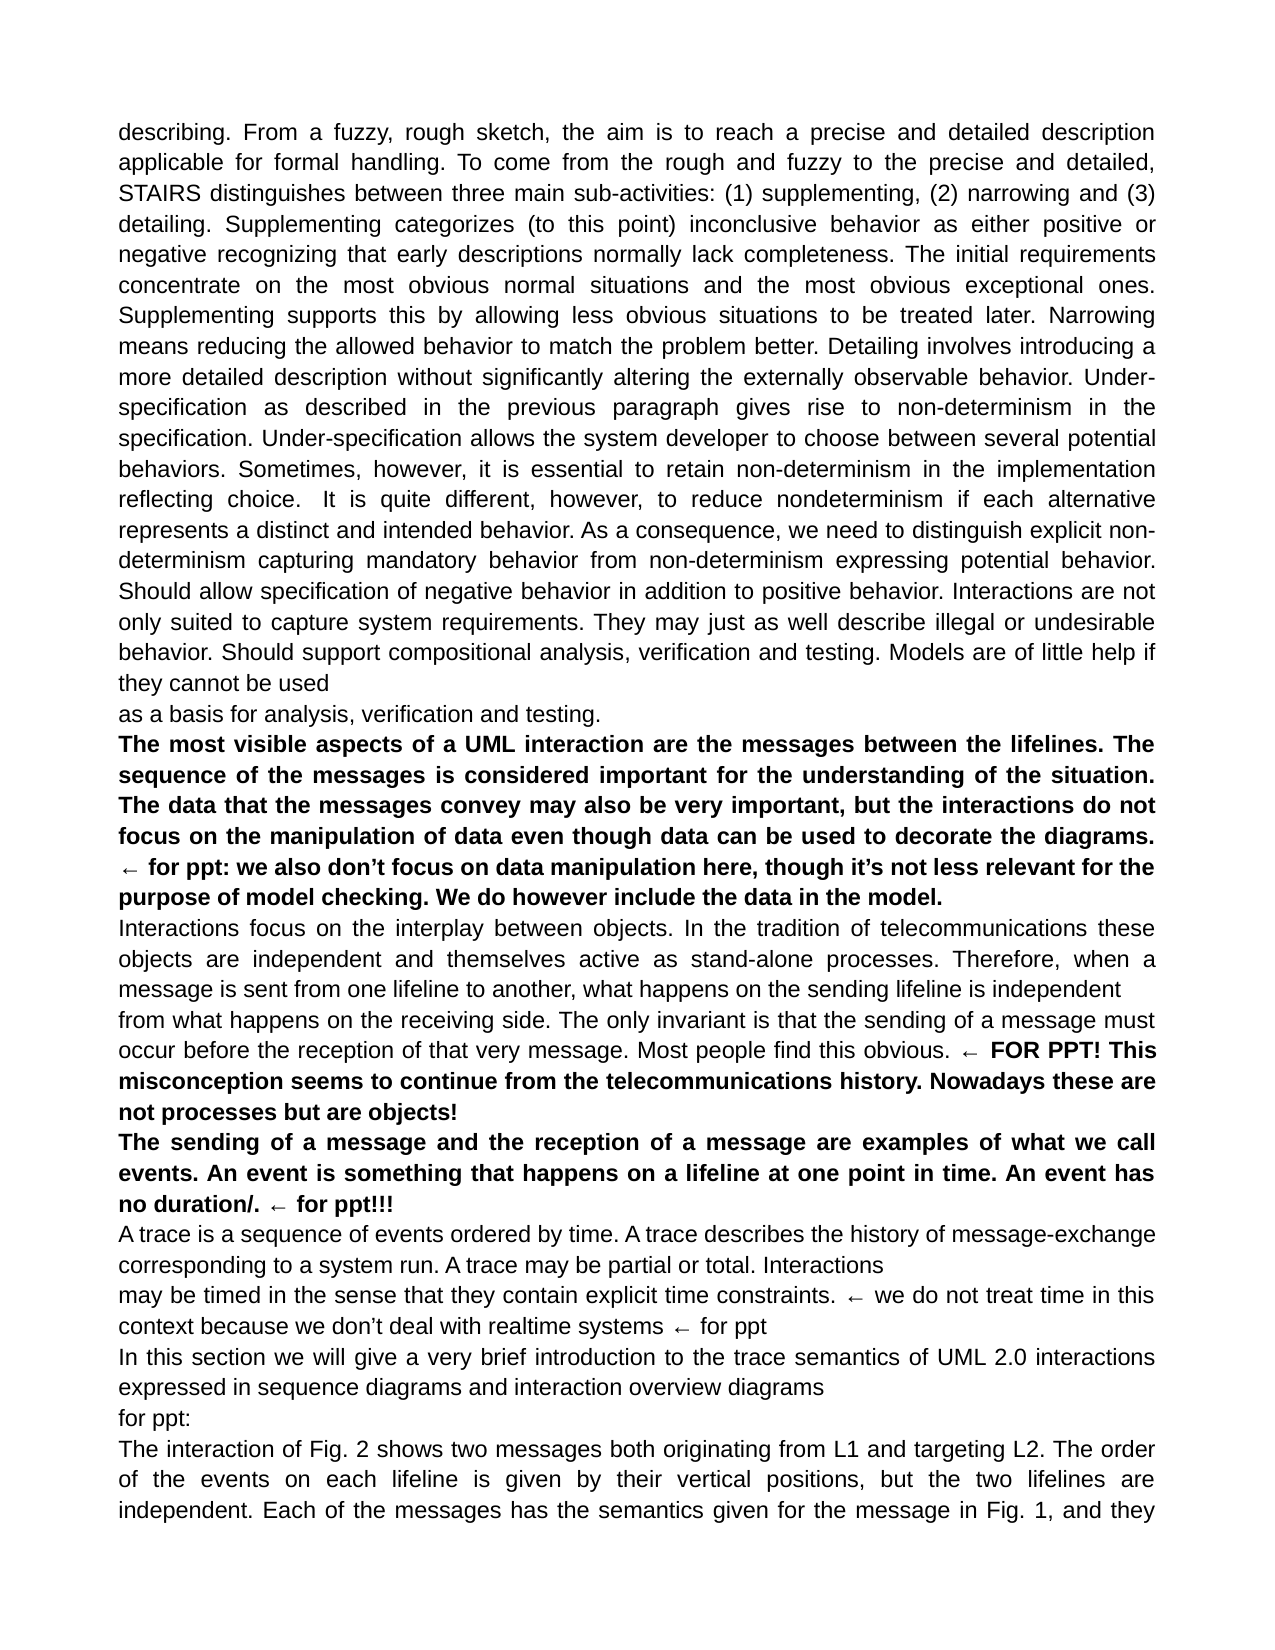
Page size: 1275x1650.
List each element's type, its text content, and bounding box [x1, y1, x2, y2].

text from what happens on the receiving side. The only invariant is that the sending of a message must occur before the reception of that very message. Most people find this obvious. ← FOR PPT! This misconception seems to continue from the telecommunications history. Nowadays these are not processes but are objects! [118, 1006, 1157, 1125]
text The interaction of Fig. 2 shows two messages both originating from L1 and targeting L2. The order of the events on each lifeline is given by their vertical positions, but the two lifelines are independent. Each of the messages has the semantics given for the message in Fig. 1, and they [118, 1435, 1157, 1523]
text may be timed in the sense that they contain explicit time constraints. ← we do not treat time in this context because we don’t deal with realtime systems ← for ppt [118, 1282, 1157, 1339]
text as a basis for analysis, verification and testing. [118, 700, 1157, 727]
text for ppt: [118, 1404, 1157, 1431]
text A trace is a sequence of events ordered by time. A trace describes the history of message-exchange corresponding to a system run. A trace may be partial or total. Interactions [118, 1221, 1157, 1278]
text Interactions focus on the interplay between objects. In the tradition of telecommunications these objects are independent and themselves active as stand-alone processes. Therefore, when a message is sent from one lifeline to another, what happens on the sending lifeline is independent [118, 914, 1157, 1002]
text The most visible aspects of a UML interaction are the messages between the lifelines. The sequence of the messages is considered important for the understanding of the situation. The data that the messages convey may also be very important, but the interactions do not focus on the manipulation of data even though data can be used to decorate the diagrams. ← for ppt: we also don’t focus on data manipulation here, though it’s not less relevant for the purpose of model checking. We do however include the data in the model. [118, 731, 1157, 911]
text The sending of a message and the reception of a message are examples of what we call events. An event is something that happens on a lifeline at one point in time. An event has no duration/. ← for ppt!!! [118, 1129, 1157, 1217]
text In this section we will give a very brief introduction to the trace semantics of UML 2.0 interactions expressed in sequence diagrams and interaction overview diagrams [118, 1343, 1157, 1401]
text describing. From a fuzzy, rough sketch, the aim is to reach a precise and detailed description applicable for formal handling. To come from the rough and fuzzy to the precise and detailed, STAIRS distinguishes between three main sub-activities: (1) supplementing, (2) narrowing and (3) detailing. Supplementing categorizes (to this point) inconclusive behavior as either positive or negative recognizing that early descriptions normally lack completeness. The initial requirements concentrate on the most obvious normal situations and the most obvious exceptional ones. Supplementing supports this by allowing less obvious situations to be treated later. Narrowing means reducing the allowed behavior to match the problem better. Detailing involves introducing a more detailed description without significantly altering the externally observable behavior. Under-specification as described in the previous paragraph gives rise to non-determinism in the specification. Under-specification allows the system developer to choose between several potential behaviors. Sometimes, however, it is essential to retain non-determinism in the implementation reflecting choice. It is quite different, however, to reduce nondeterminism if each alternative represents a distinct and intended behavior. As a consequence, we need to distinguish explicit non-determinism capturing mandatory behavior from non-determinism expressing potential behavior. Should allow specification of negative behavior in addition to positive behavior. Interactions are not only suited to capture system requirements. They may just as well describe illegal or undesirable behavior. Should support compositional analysis, verification and testing. Models are of little help if they cannot be used [118, 118, 1157, 696]
